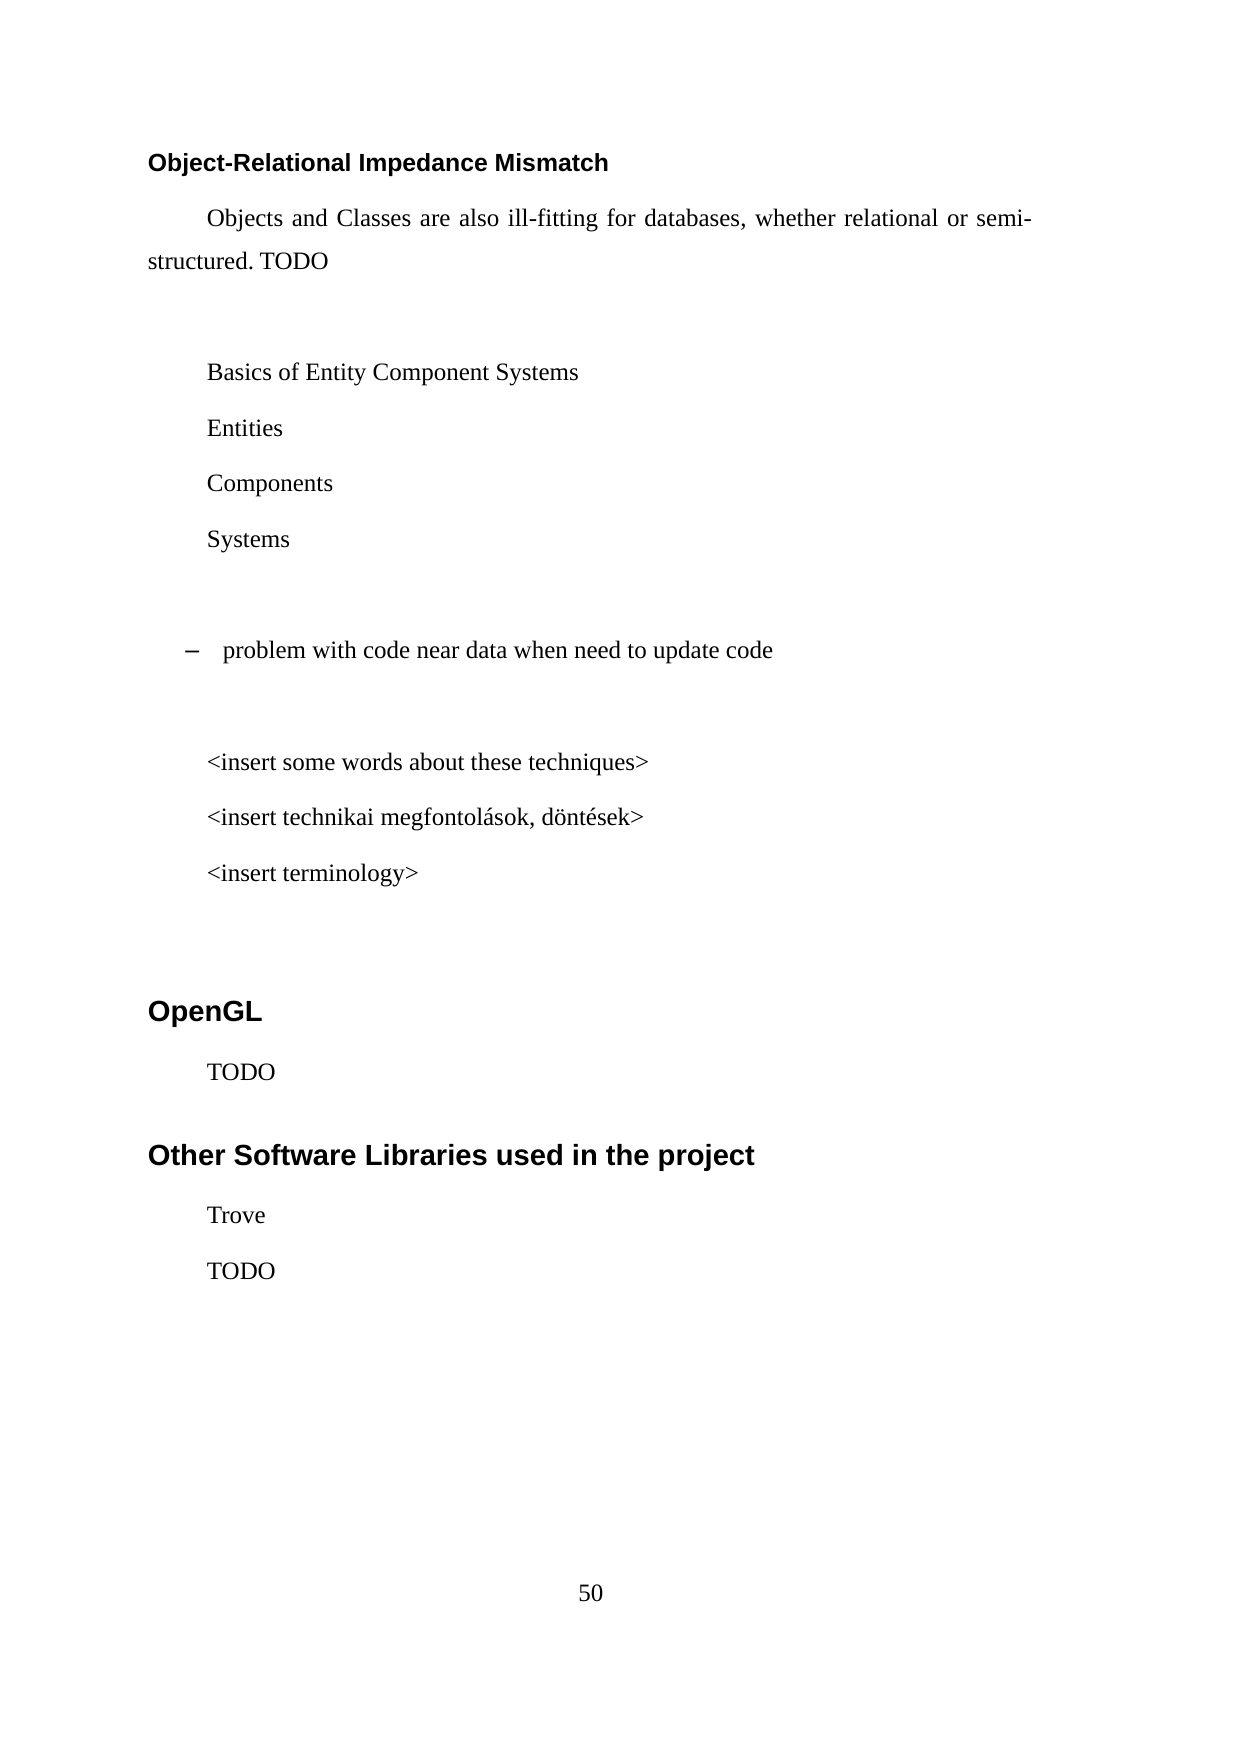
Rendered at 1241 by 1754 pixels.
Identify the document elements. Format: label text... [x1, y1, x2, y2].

text <insert some words about these techniques> [148, 747, 1033, 775]
text Systems [148, 524, 1033, 553]
subtitle Other Software Libraries used in the project [148, 1138, 1033, 1171]
text Trove [148, 1200, 1033, 1229]
text <insert terminology> [148, 858, 1033, 887]
text Objects and Classes are also ill-fitting for databases, whether relational or semi-structured. TODO [148, 203, 1033, 275]
text TODO [148, 1057, 1033, 1086]
text TODO [148, 1256, 1033, 1285]
text Entities [148, 413, 1033, 442]
subtitle Object-Relational Impedance Mismatch [148, 148, 1033, 176]
text <insert technikai megfontolások, döntések> [148, 802, 1033, 831]
text Components [148, 468, 1033, 497]
subtitle OpenGL [148, 994, 1033, 1028]
text Basics of Entity Component Systems [148, 357, 1033, 386]
list problem with code near data when need to update code [185, 635, 1033, 664]
